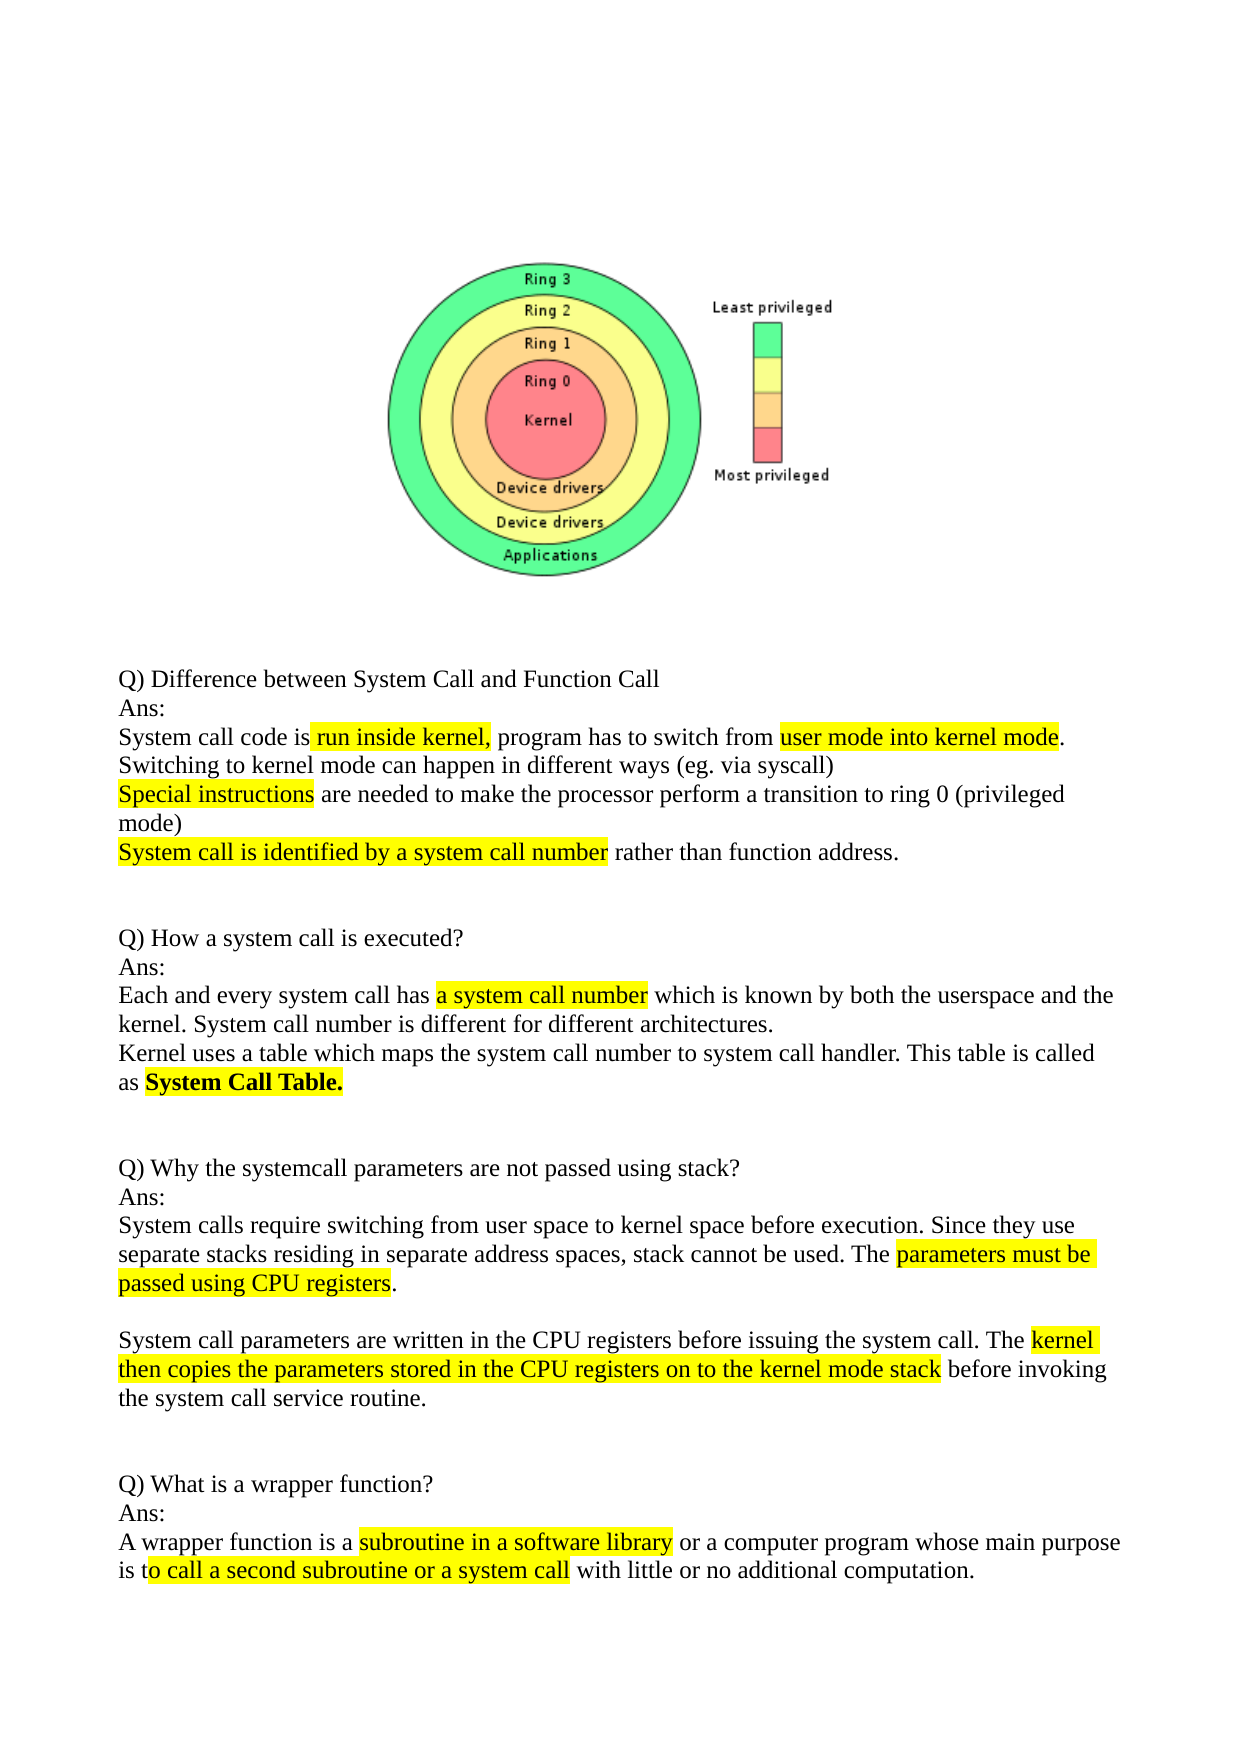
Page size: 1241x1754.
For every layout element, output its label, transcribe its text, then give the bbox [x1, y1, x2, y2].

text A wrapper function is a subroutine in a software library or a computer program whose main purpose is to call a second subroutine or a system call with little or no additional computation. [118, 1527, 1122, 1584]
text Each and every system call has a system call number which is known by both the userspace and the kernel. System call number is different for different architectures. [118, 981, 1122, 1038]
text Q) How a system call is executed? [118, 923, 1122, 952]
text System call is identified by a system call number rather than function address. [118, 837, 1122, 866]
text Switching to kernel mode can happen in different ways (eg. via syscall) [118, 751, 1122, 779]
text System call parameters are written in the CPU registers before issuing the system call. The kernel then copies the parameters stored in the CPU registers on to the kernel mode stack before invoking the system call service routine. [118, 1326, 1122, 1412]
text Q) Why the systemcall parameters are not passed using stack? [118, 1153, 1122, 1182]
text Ans: [118, 693, 1122, 722]
text System call code is run inside kernel, program has to switch from user mode into kernel mode. [118, 722, 1122, 751]
text Kernel uses a table which maps the system call number to system call handler. This table is called as System Call Table. [118, 1038, 1122, 1096]
text Special instructions are needed to make the processor perform a transition to ring 0 (privileged mode) [118, 779, 1122, 837]
picture [385, 261, 855, 600]
text Ans: [118, 1498, 1122, 1527]
text Q) Difference between System Call and Function Call [118, 664, 1122, 693]
text System calls require switching from user space to kernel space before execution. Since they use separate stacks residing in separate address spaces, stack cannot be used. The parameters must be passed using CPU registers. [118, 1211, 1122, 1297]
text Q) What is a wrapper function? [118, 1469, 1122, 1498]
text Ans: [118, 952, 1122, 981]
text Ans: [118, 1182, 1122, 1211]
